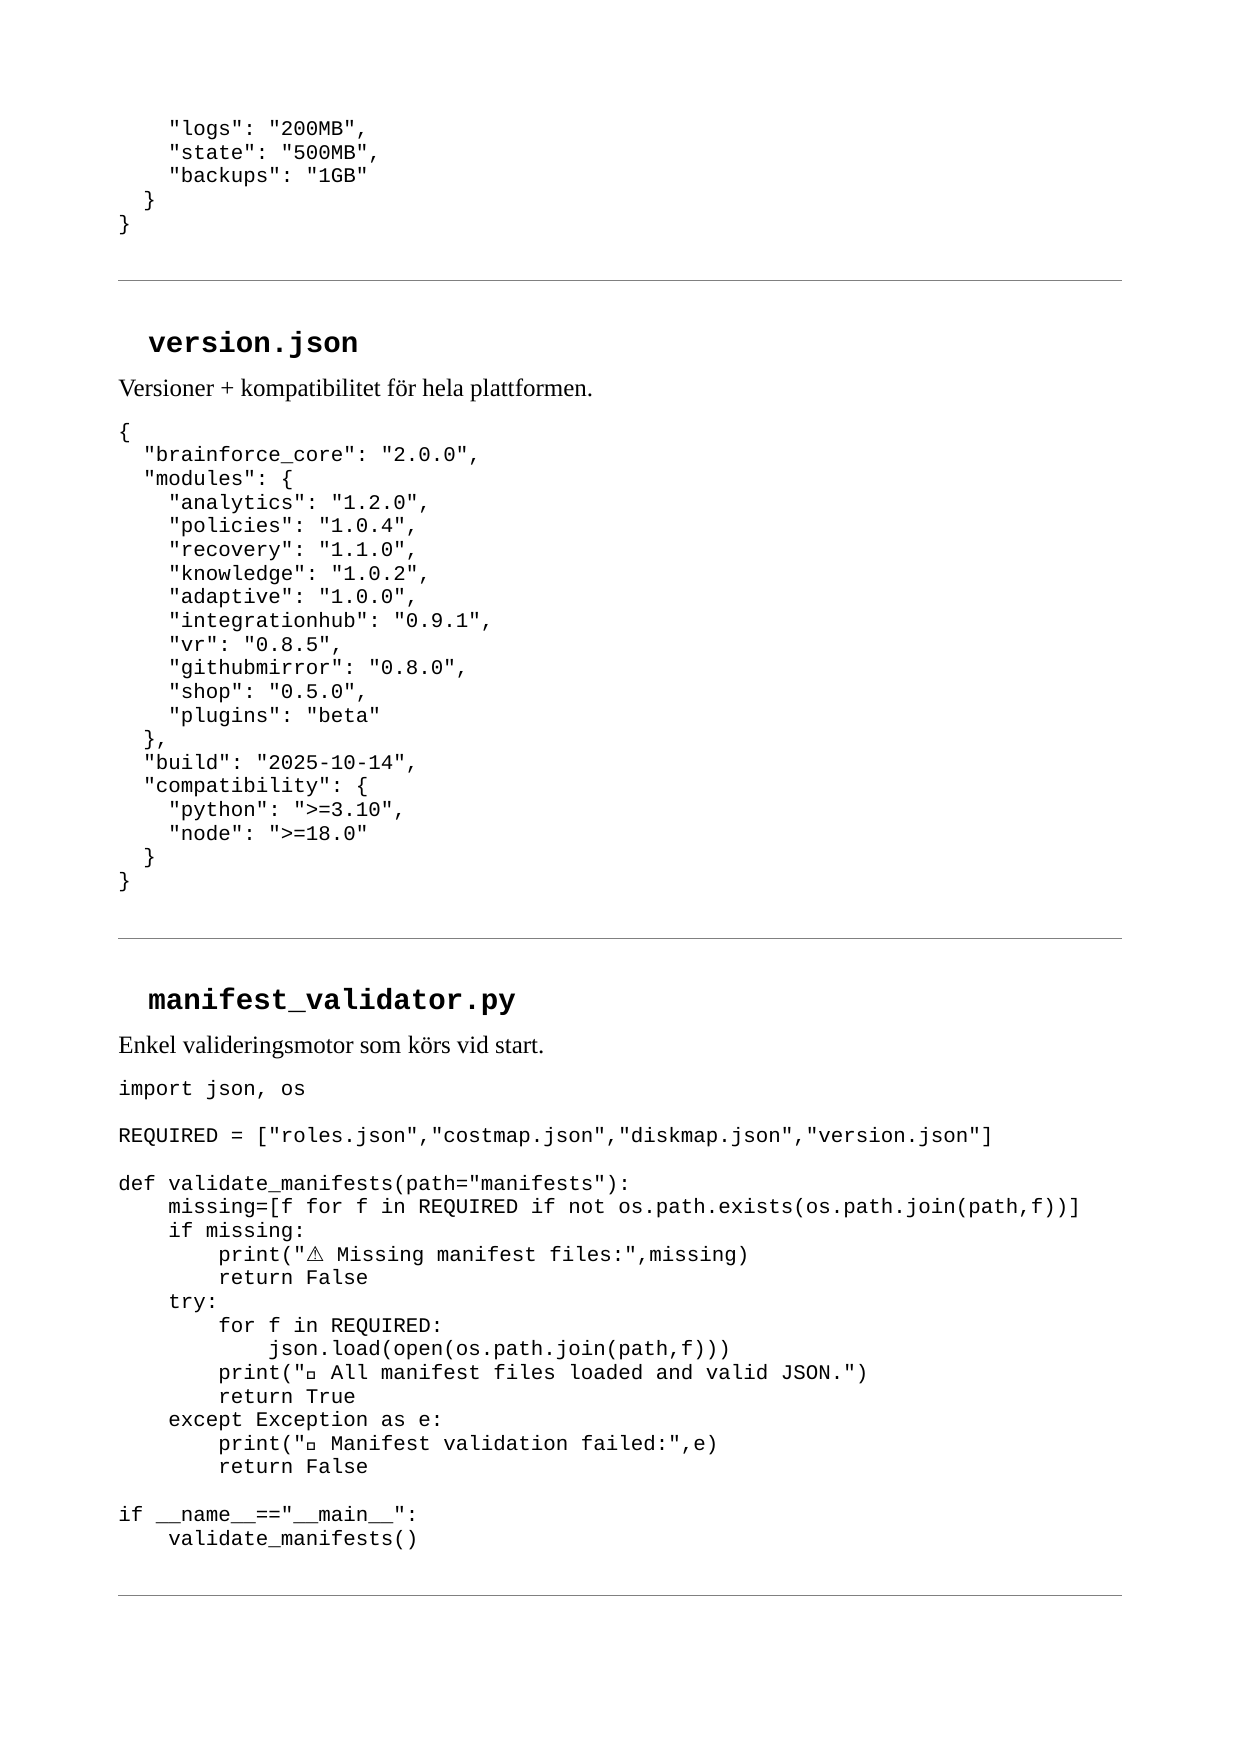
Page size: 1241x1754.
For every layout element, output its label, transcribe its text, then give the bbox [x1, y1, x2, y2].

text "backups": "1GB" [118, 165, 1122, 189]
text except Exception as e: [118, 1409, 1122, 1433]
text for f in REQUIRED: [118, 1315, 1122, 1338]
text "compatibility": { [118, 776, 1122, 799]
text return False [118, 1267, 1122, 1291]
text "adaptive": "1.0.0", [118, 586, 1122, 610]
text if missing: [118, 1220, 1122, 1244]
text "state": "500MB", [118, 142, 1122, 165]
text "build": "2025-10-14", [118, 752, 1122, 776]
text return False [118, 1457, 1122, 1480]
text "policies": "1.0.4", [118, 515, 1122, 539]
text "brainforce_core": "2.0.0", [118, 444, 1122, 468]
text "node": ">=18.0" [118, 823, 1122, 846]
text Enkel valideringsmotor som körs vid start. [118, 1031, 1122, 1059]
text "python": ">=3.10", [118, 799, 1122, 823]
text "logs": "200MB", [118, 118, 1122, 142]
text "githubmirror": "0.8.0", [118, 657, 1122, 681]
text } [118, 213, 1122, 236]
text def validate_manifests(path="manifests"): [118, 1173, 1122, 1196]
text "shop": "0.5.0", [118, 681, 1122, 704]
text "plugins": "beta" [118, 704, 1122, 728]
text return True [118, 1386, 1122, 1409]
text print("⚠️ Missing manifest files:",missing) [118, 1244, 1122, 1267]
text Versioner + kompatibilitet för hela plattformen. [118, 373, 1122, 402]
text "analytics": "1.2.0", [118, 492, 1122, 515]
text json.load(open(os.path.join(path,f))) [118, 1338, 1122, 1362]
subtitle 🧠 manifest_validator.py [118, 982, 1122, 1018]
text import json, os [118, 1078, 1122, 1102]
text "knowledge": "1.0.2", [118, 563, 1122, 586]
subtitle 🔖 version.json [118, 325, 1122, 361]
text } [118, 846, 1122, 870]
text }, [118, 728, 1122, 752]
text validate_manifests() [118, 1527, 1122, 1551]
text print("❌ Manifest validation failed:",e) [118, 1433, 1122, 1457]
text "recovery": "1.1.0", [118, 539, 1122, 563]
text REQUIRED = ["roles.json","costmap.json","diskmap.json","version.json"] [118, 1126, 1122, 1149]
text } [118, 870, 1122, 894]
text print("✅ All manifest files loaded and valid JSON.") [118, 1362, 1122, 1386]
text if __name__=="__main__": [118, 1504, 1122, 1527]
text "integrationhub": "0.9.1", [118, 610, 1122, 634]
text "modules": { [118, 468, 1122, 492]
text } [118, 189, 1122, 213]
text "vr": "0.8.5", [118, 634, 1122, 657]
text try: [118, 1291, 1122, 1315]
text missing=[f for f in REQUIRED if not os.path.exists(os.path.join(path,f))] [118, 1196, 1122, 1220]
text { [118, 421, 1122, 444]
